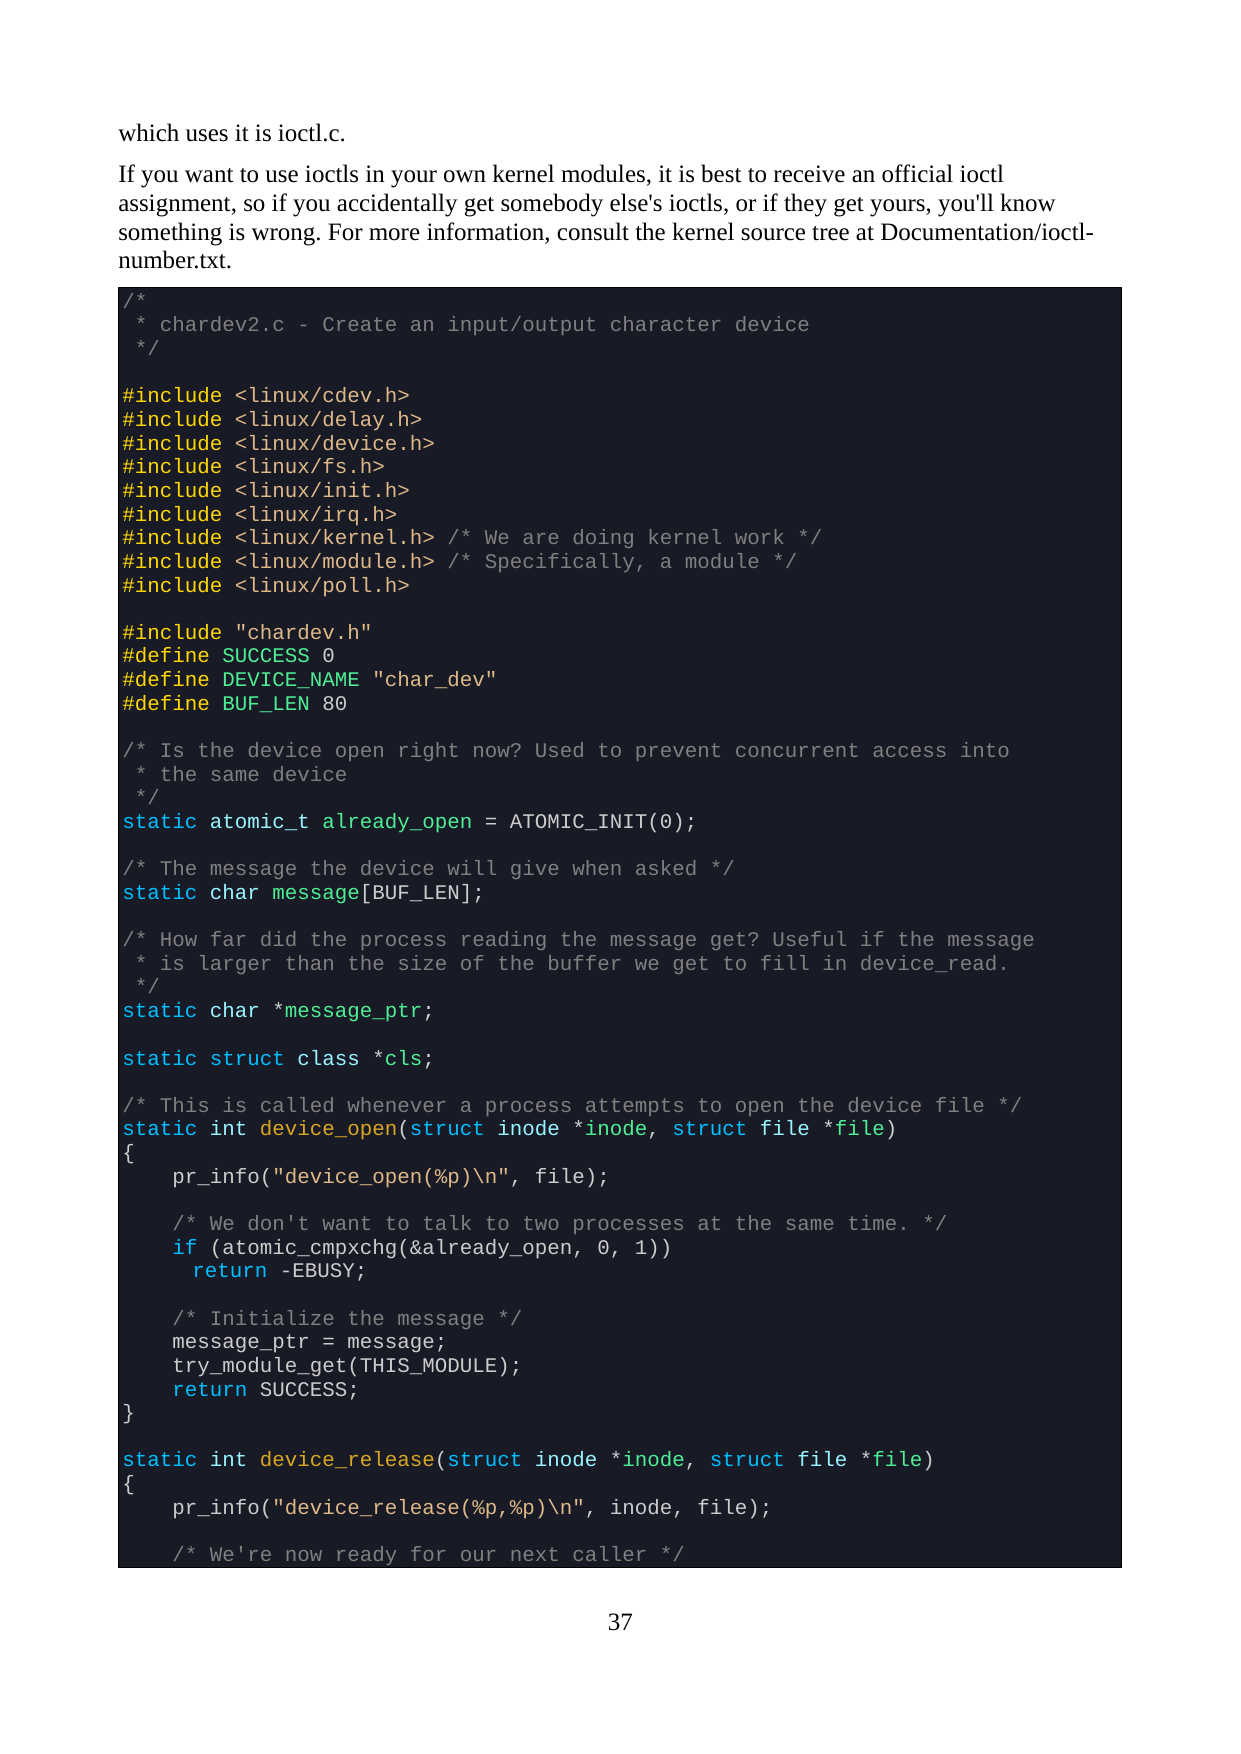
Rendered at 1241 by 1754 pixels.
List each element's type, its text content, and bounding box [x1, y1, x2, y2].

text /* Initialize the message */ [119, 1304, 1121, 1327]
text pr_info("device_release(%p,%p)\n", inode, file); [119, 1493, 1121, 1516]
text static int device_release(struct inode *inode, struct file *file) [119, 1446, 1121, 1469]
text } [119, 1398, 1121, 1422]
text /* Is the device open right now? Used to prevent concurrent access into [119, 736, 1121, 760]
text */ [119, 783, 1121, 807]
text */ [119, 334, 1121, 358]
text pr_info("device_open(%p)\n", file); [119, 1162, 1121, 1185]
text static char *message_ptr; [119, 996, 1121, 1020]
text static struct class *cls; [119, 1043, 1121, 1067]
text */ [119, 973, 1121, 996]
text #include <linux/module.h> /* Specifically, a module */ [119, 547, 1121, 571]
text static int device_open(struct inode *inode, struct file *file) [119, 1114, 1121, 1138]
text static atomic_t already_open = ATOMIC_INIT(0); [119, 807, 1121, 831]
text #define DEVICE_NAME "char_dev" [119, 665, 1121, 689]
text #include <linux/fs.h> [119, 452, 1121, 476]
text #include <linux/cdev.h> [119, 381, 1121, 405]
text /* [119, 288, 1121, 311]
text message_ptr = message; [119, 1327, 1121, 1351]
text /* This is called whenever a process attempts to open the device file */ [119, 1091, 1121, 1114]
text #include <linux/poll.h> [119, 571, 1121, 594]
text which uses it is ioctl.c. [118, 118, 1122, 147]
text If you want to use ioctls in your own kernel modules, it is best to receive an official ioctl assignment, so if you accidentally get somebody else's ioctls, or if they get yours, you'll know something is wrong. For more information, consult the kernel source tree at Documentation/ioctl-number.txt. [118, 159, 1122, 274]
text #define SUCCESS 0 [119, 642, 1121, 665]
text static char message[BUF_LEN]; [119, 878, 1121, 902]
text #include <linux/kernel.h> /* We are doing kernel work */ [119, 523, 1121, 547]
text * is larger than the size of the buffer we get to fill in device_read. [119, 949, 1121, 973]
text #include <linux/irq.h> [119, 500, 1121, 523]
text #include "chardev.h" [119, 618, 1121, 642]
text /* We don't want to talk to two processes at the same time. */ [119, 1209, 1121, 1233]
text * chardev2.c - Create an input/output character device [119, 311, 1121, 334]
text #include <linux/init.h> [119, 476, 1121, 500]
text /* How far did the process reading the message get? Useful if the message [119, 925, 1121, 949]
text /* We're now ready for our next caller */ [119, 1540, 1121, 1567]
text #include <linux/device.h> [119, 429, 1121, 452]
text return -EBUSY; [119, 1256, 1121, 1280]
text /* The message the device will give when asked */ [119, 854, 1121, 878]
text #define BUF_LEN 80 [119, 689, 1121, 712]
text { [119, 1469, 1121, 1493]
text try_module_get(THIS_MODULE); [119, 1351, 1121, 1374]
text return SUCCESS; [119, 1374, 1121, 1398]
text #include <linux/delay.h> [119, 405, 1121, 429]
text if (atomic_cmpxchg(&already_open, 0, 1)) [119, 1233, 1121, 1256]
text * the same device [119, 760, 1121, 783]
text { [119, 1138, 1121, 1162]
